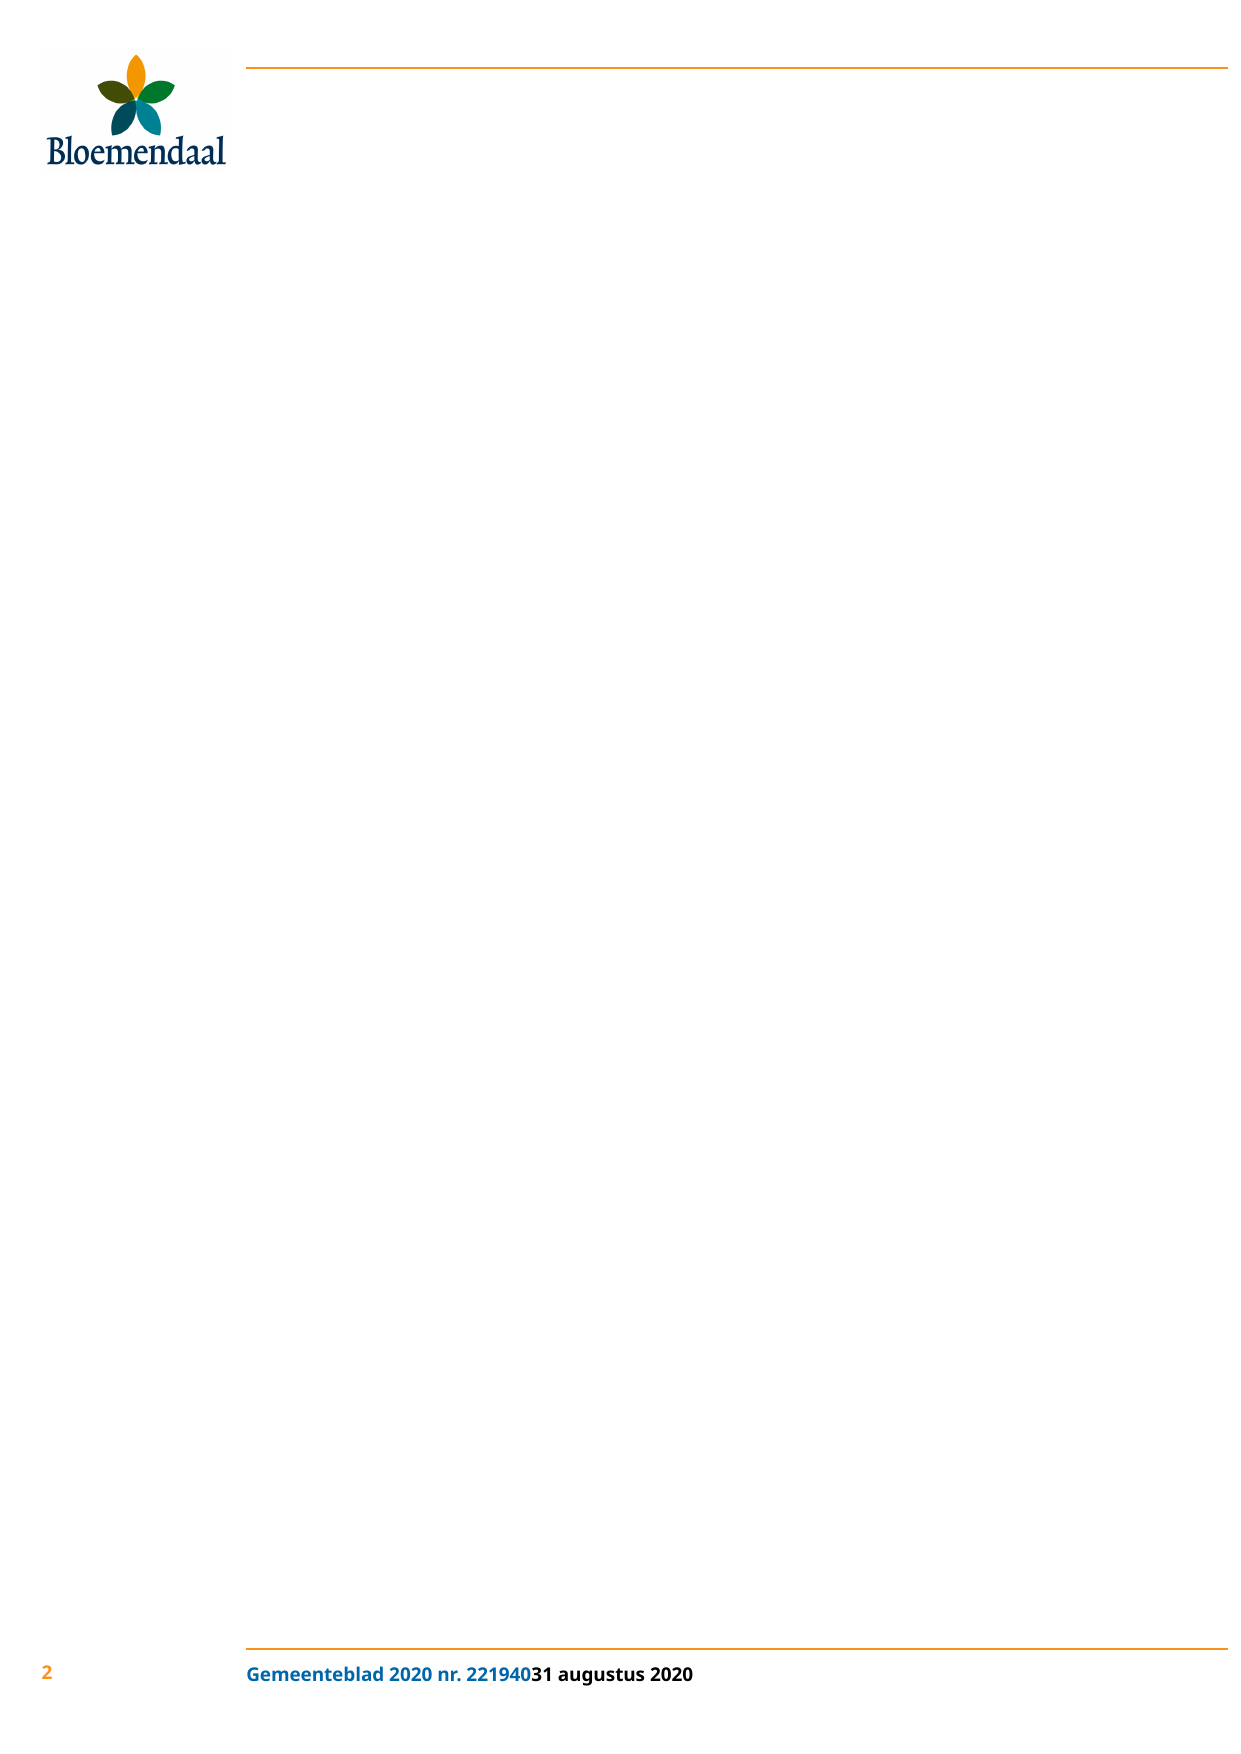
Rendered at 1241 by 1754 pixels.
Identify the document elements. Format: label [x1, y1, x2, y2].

picture [41, 47, 231, 172]
